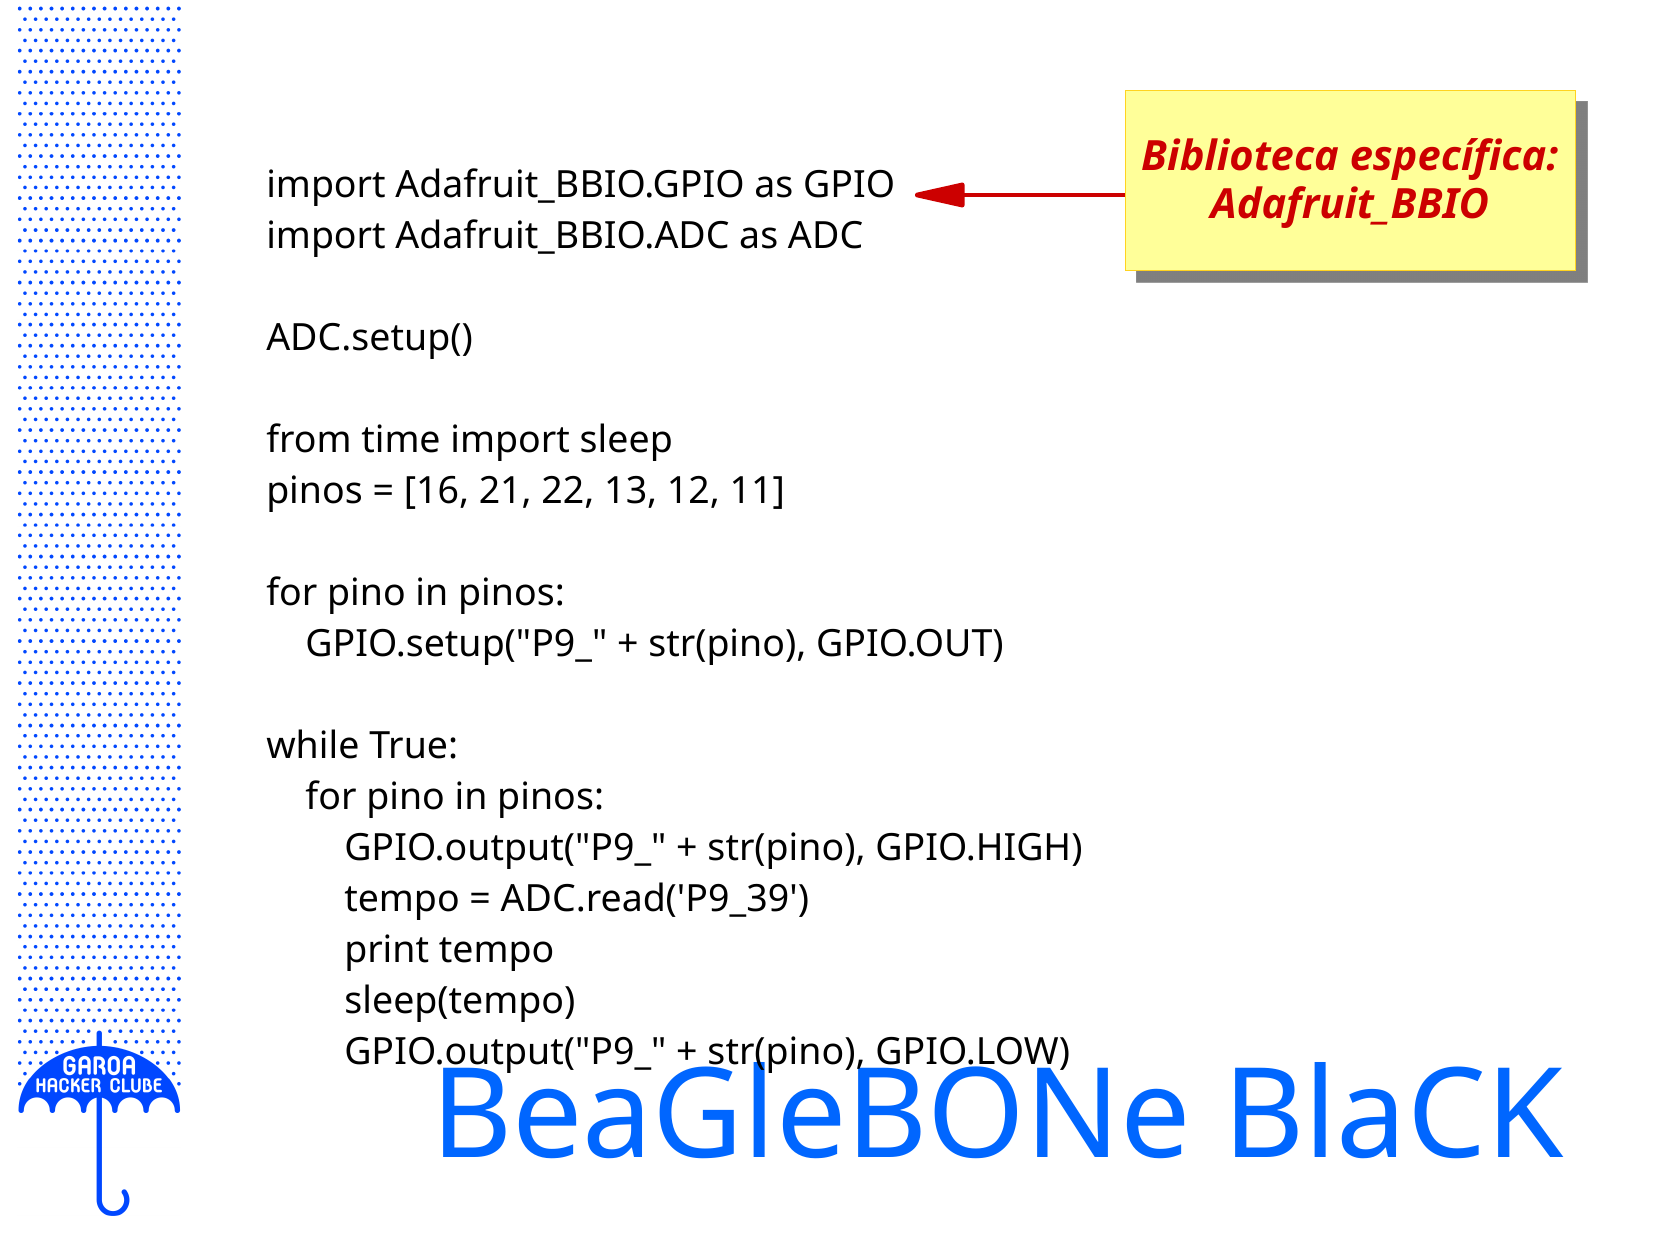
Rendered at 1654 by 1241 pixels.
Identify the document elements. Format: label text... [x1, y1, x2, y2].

title BeaGleBONe BlaCK [360, 1005, 1636, 1213]
text_box Biblioteca específica: Adafruit_BBIO [1125, 90, 1576, 271]
picture [17, 0, 181, 1216]
text_box import Adafruit_BBIO.GPIO as GPIO import Adafruit_BBIO.ADC as ADC ADC.setup() from time import sleep pinos = [16, 21, 22, 13, 12, 11] for pino in pinos: GPIO.setup("P9_" + str(pino), GPIO.OUT) while True: for pino in pinos: GPIO.output("P9_" + str(pino), GPIO.HIGH) tempo = ADC.read('P9_39') print tempo sleep(tempo) GPIO.output("P9_" + str(pino), GPIO.LOW) [251, 150, 1384, 931]
